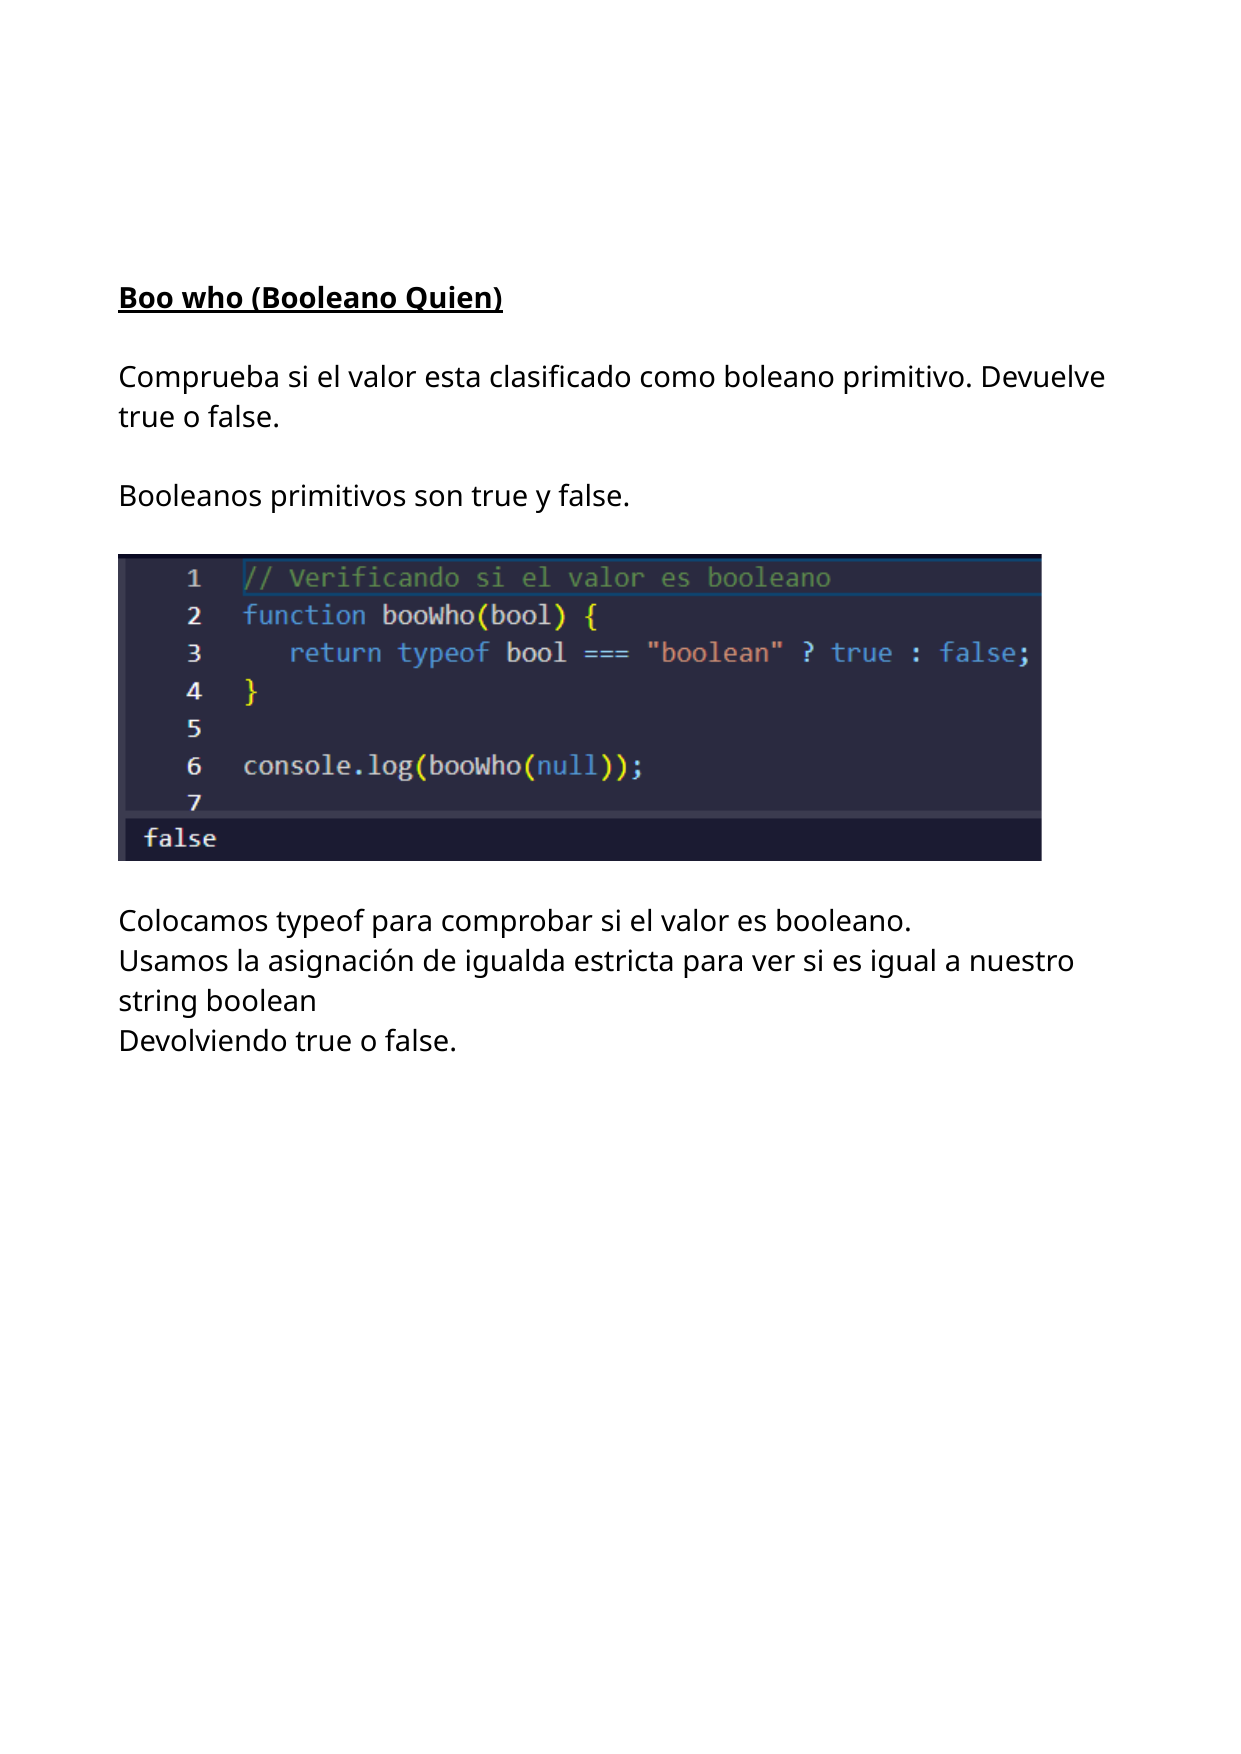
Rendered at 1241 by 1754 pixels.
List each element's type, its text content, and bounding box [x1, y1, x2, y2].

text Comprueba si el valor esta clasificado como boleano primitivo. Devuelve true o false. [118, 356, 1122, 436]
text Booleanos primitivos son true y false. [118, 475, 1122, 515]
text Colocamos typeof para comprobar si el valor es booleano. [118, 901, 1122, 940]
text Boo who (Booleano Quien) [118, 277, 1122, 317]
text Devolviendo true o false. [118, 1020, 1122, 1059]
text Usamos la asignación de igualda estricta para ver si es igual a nuestro string boolean [118, 940, 1122, 1020]
